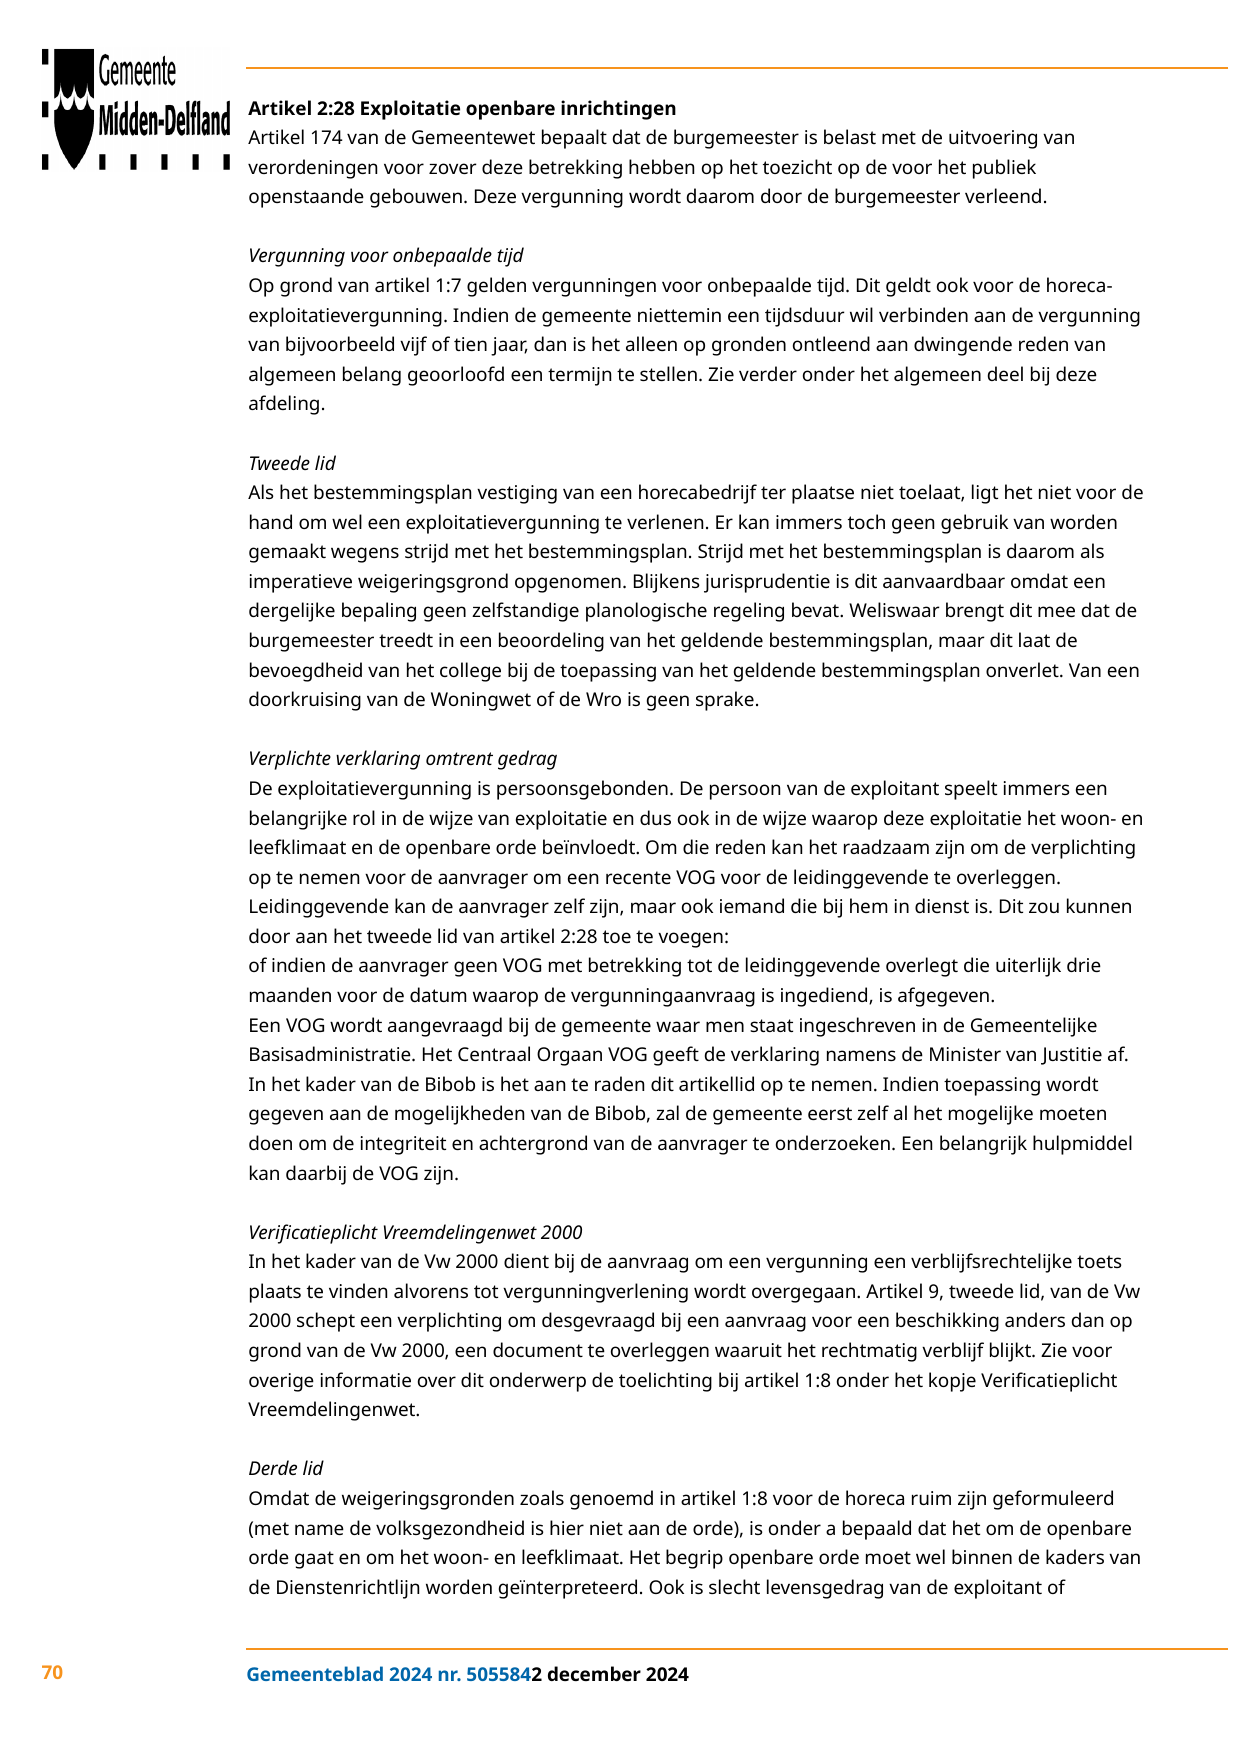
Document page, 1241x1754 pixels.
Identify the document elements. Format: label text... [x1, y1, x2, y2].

text De exploitatievergunning is persoonsgebonden. De persoon van de exploitant speelt immers een belangrijke rol in de wijze van exploitatie en dus ook in de wijze waarop deze exploitatie het woon- en leefklimaat en de openbare orde beïnvloedt. Om die reden kan het raadzaam zijn om de verplichting op te nemen voor de aanvrager om een recente VOG voor de leidinggevende te overleggen. Leidinggevende kan de aanvrager zelf zijn, maar ook iemand die bij hem in dienst is. Dit zou kunnen door aan het tweede lid van artikel 2:28 toe te voegen: [248, 775, 1152, 949]
text Op grond van artikel 1:7 gelden vergunningen voor onbepaalde tijd. Dit geldt ook voor de horeca-exploitatievergunning. Indien de gemeente niettemin een tijdsduur wil verbinden aan de vergunning van bijvoorbeeld vijf of tien jaar, dan is het alleen op gronden ontleend aan dwingende reden van algemeen belang geoorloofd een termijn te stellen. Zie verder onder het algemeen deel bij deze afdeling. [248, 272, 1152, 416]
text Artikel 174 van de Gemeentewet bepaalt dat de burgemeester is belast met de uitvoering van verordeningen voor zover deze betrekking hebben op het toezicht op de voor het publiek openstaande gebouwen. Deze vergunning wordt daarom door de burgemeester verleend. [248, 124, 1152, 209]
text In het kader van de Bibob is het aan te raden dit artikellid op te nemen. Indien toepassing wordt gegeven aan de mogelijkheden van de Bibob, zal de gemeente eerst zelf al het mogelijke moeten doen om de integriteit en achtergrond van de aanvrager te onderzoeken. Een belangrijk hulpmiddel kan daarbij de VOG zijn. [248, 1071, 1152, 1186]
text Vergunning voor onbepaalde tijd [248, 243, 1152, 268]
picture [41, 47, 231, 172]
text In het kader van de Vw 2000 dient bij de aanvraag om een vergunning een verblijfsrechtelijke toets plaats te vinden alvorens tot vergunningverlening wordt overgegaan. Artikel 9, tweede lid, van de Vw 2000 schept een verplichting om desgevraagd bij een aanvraag voor een beschikking anders dan op grond van de Vw 2000, een document te overleggen waaruit het rechtmatig verblijf blijkt. Zie voor overige informatie over dit onderwerp de toelichting bij artikel 1:8 onder het kopje Verificatieplicht Vreemdelingenwet. [248, 1248, 1152, 1422]
text Tweede lid [248, 450, 1152, 476]
text Artikel 2:28 Exploitatie openbare inrichtingen [248, 95, 1152, 121]
text Een VOG wordt aangevraagd bij de gemeente waar men staat ingeschreven in de Gemeentelijke Basisadministratie. Het Centraal Orgaan VOG geeft de verklaring namens de Minister van Justitie af. [248, 1012, 1152, 1067]
text Verplichte verklaring omtrent gedrag [248, 746, 1152, 771]
text of indien de aanvrager geen VOG met betrekking tot de leidinggevende overlegt die uiterlijk drie maanden voor de datum waarop de vergunningaanvraag is ingediend, is afgegeven. [248, 953, 1152, 1008]
text Als het bestemmingsplan vestiging van een horecabedrijf ter plaatse niet toelaat, ligt het niet voor de hand om wel een exploitatievergunning te verlenen. Er kan immers toch geen gebruik van worden gemaakt wegens strijd met het bestemmingsplan. Strijd met het bestemmingsplan is daarom als imperatieve weigeringsgrond opgenomen. Blijkens jurisprudentie is dit aanvaardbaar omdat een dergelijke bepaling geen zelfstandige planologische regeling bevat. Weliswaar brengt dit mee dat de burgemeester treedt in een beoordeling van het geldende bestemmingsplan, maar dit laat de bevoegdheid van het college bij de toepassing van het geldende bestemmingsplan onverlet. Van een doorkruising van de Woningwet of de Wro is geen sprake. [248, 479, 1152, 712]
text Omdat de weigeringsgronden zoals genoemd in artikel 1:8 voor de horeca ruim zijn geformuleerd (met name de volksgezondheid is hier niet aan de orde), is onder a bepaald dat het om de openbare orde gaat en om het woon- en leefklimaat. Het begrip openbare orde moet wel binnen de kaders van de Dienstenrichtlijn worden geïnterpreteerd. Ook is slecht levensgedrag van de exploitant of [248, 1485, 1152, 1600]
text Derde lid [248, 1456, 1152, 1481]
text Verificatieplicht Vreemdelingenwet 2000 [248, 1219, 1152, 1245]
